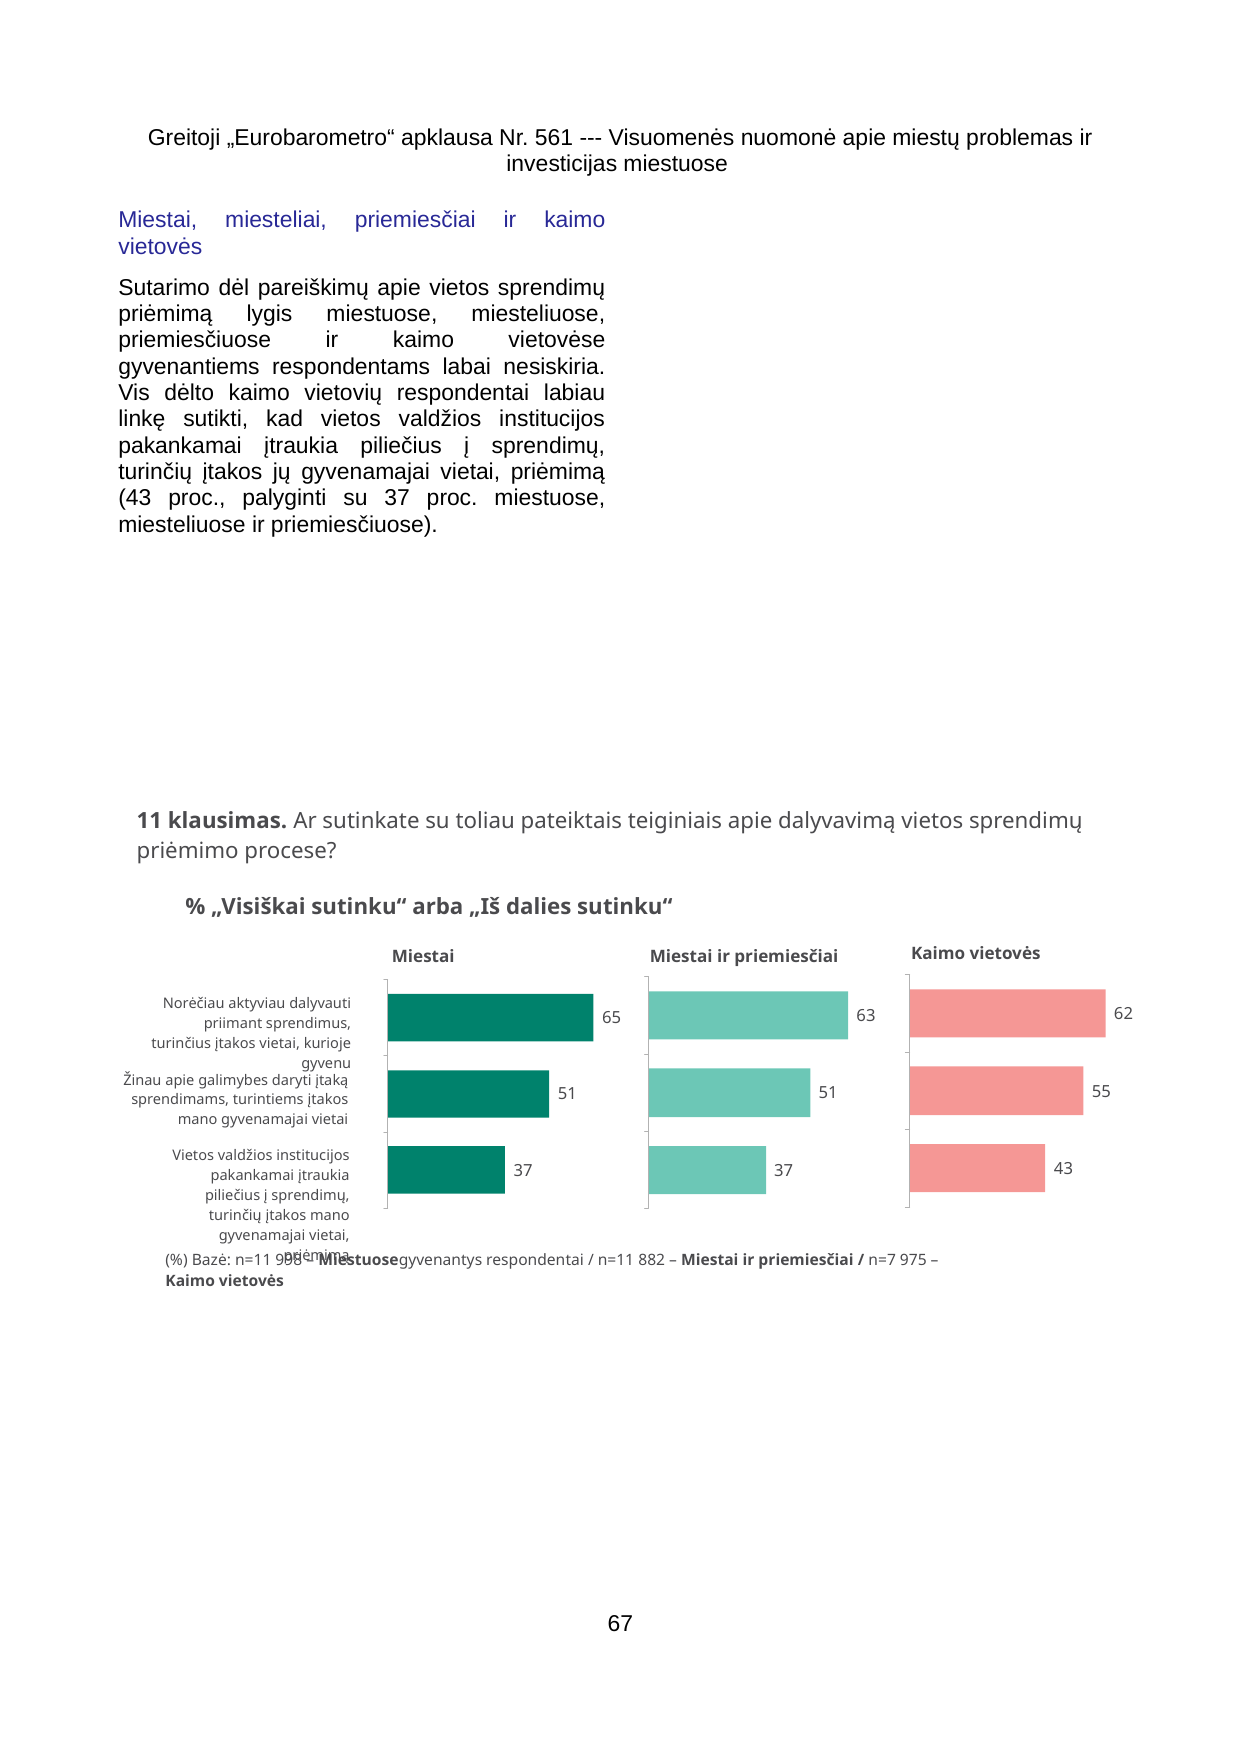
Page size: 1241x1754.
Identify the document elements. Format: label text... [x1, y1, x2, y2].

text Sutarimo dėl pareiškimų apie vietos sprendimų priėmimą lygis miestuose, miesteliuose, priemiesčiuose ir kaimo vietovėse gyvenantiems respondentams labai nesiskiria. Vis dėlto kaimo vietovių respondentai labiau linkę sutikti, kad vietos valdžios institucijos pakankamai įtraukia piliečius į sprendimų, turinčių įtakos jų gyvenamajai vietai, priėmimą (43 proc., palyginti su 37 proc. miestuose, miesteliuose ir priemiesčiuose). [118, 273, 605, 537]
text Miestai, miesteliai, priemiesčiai ir kaimo vietovės [118, 206, 605, 259]
